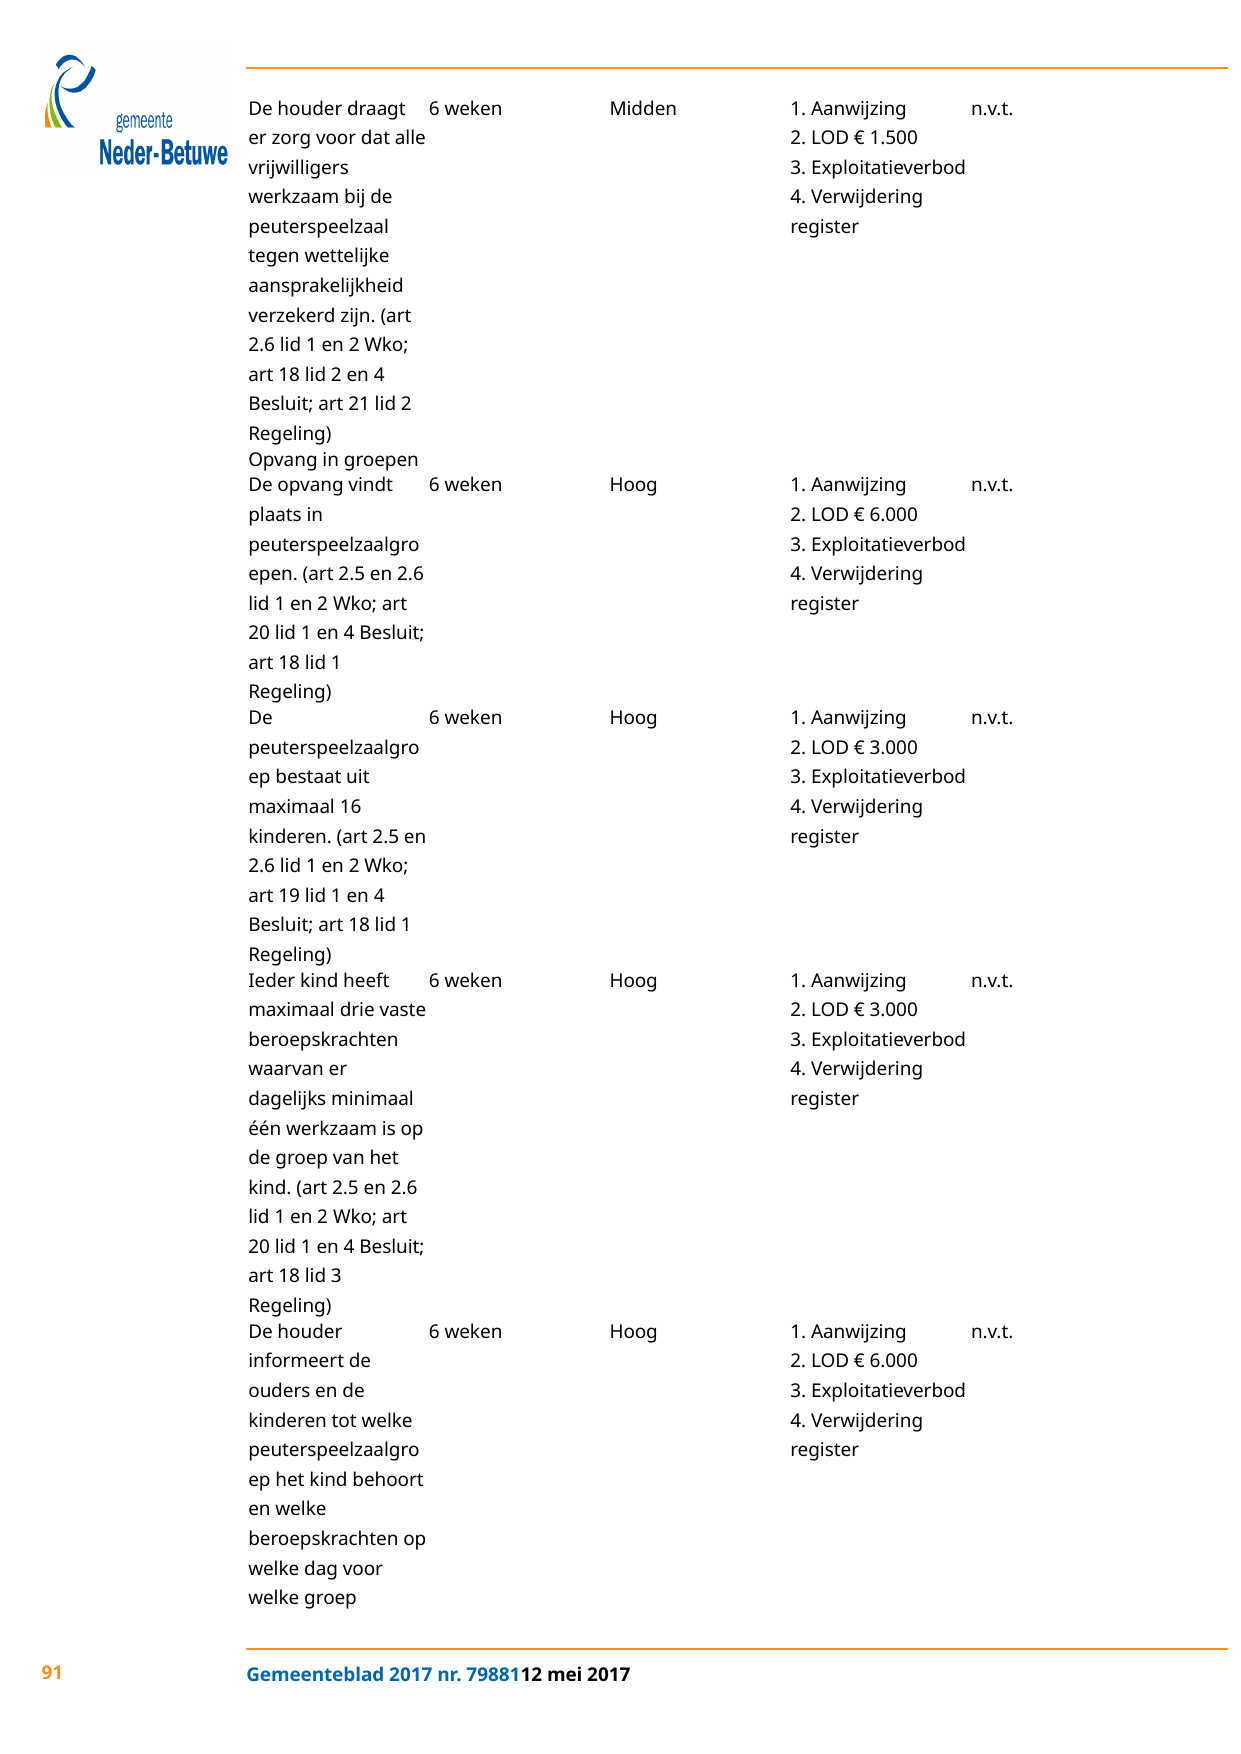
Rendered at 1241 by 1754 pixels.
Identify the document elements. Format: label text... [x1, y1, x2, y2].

table_cell Midden [609, 95, 790, 446]
table_cell n.v.t. [971, 967, 1152, 1318]
table_cell 1. Aanwijzing 2. LOD € 6.000 3. Exploitatieverbod 4. Verwijdering register [790, 472, 971, 704]
table_cell n.v.t. [971, 95, 1152, 446]
table_cell Hoog [609, 705, 790, 967]
table_cell De houder informeert de ouders en de kinderen tot welke peuterspeelzaalgroep het kind behoort en welke beroepskrachten op welke dag voor welke groep [248, 1318, 429, 1610]
table_cell n.v.t. [971, 705, 1152, 967]
table_cell De peuterspeelzaalgroep bestaat uit maximaal 16 kinderen. (art 2.5 en 2.6 lid 1 en 2 Wko; art 19 lid 1 en 4 Besluit; art 18 lid 1 Regeling) [248, 705, 429, 967]
table_cell Opvang in groepen [248, 446, 429, 472]
table_cell n.v.t. [971, 472, 1152, 704]
table_cell 1. Aanwijzing 2. LOD € 6.000 3. Exploitatieverbod 4. Verwijdering register [790, 1318, 971, 1610]
picture [41, 47, 231, 172]
table_cell Ieder kind heeft maximaal drie vaste beroepskrachten waarvan er dagelijks minimaal één werkzaam is op de groep van het kind. (art 2.5 en 2.6 lid 1 en 2 Wko; art 20 lid 1 en 4 Besluit; art 18 lid 3 Regeling) [248, 967, 429, 1318]
table_cell 6 weken [429, 95, 609, 446]
table_cell n.v.t. [971, 1318, 1152, 1610]
table_cell 1. Aanwijzing 2. LOD € 3.000 3. Exploitatieverbod 4. Verwijdering register [790, 705, 971, 967]
table_cell 1. Aanwijzing 2. LOD € 1.500 3. Exploitatieverbod 4. Verwijdering register [790, 95, 971, 446]
table_cell 1. Aanwijzing 2. LOD € 3.000 3. Exploitatieverbod 4. Verwijdering register [790, 967, 971, 1318]
table_cell De opvang vindt plaats in peuterspeelzaalgroepen. (art 2.5 en 2.6 lid 1 en 2 Wko; art 20 lid 1 en 4 Besluit; art 18 lid 1 Regeling) [248, 472, 429, 704]
table_cell 6 weken [429, 1318, 609, 1610]
table_cell 6 weken [429, 967, 609, 1318]
table_cell 6 weken [429, 705, 609, 967]
table_cell Hoog [609, 967, 790, 1318]
table_cell 6 weken [429, 472, 609, 704]
table_cell Hoog [609, 1318, 790, 1610]
table_cell Hoog [609, 472, 790, 704]
table_cell De houder draagt er zorg voor dat alle vrijwilligers werkzaam bij de peuterspeelzaal tegen wettelijke aansprakelijkheid verzekerd zijn. (art 2.6 lid 1 en 2 Wko; art 18 lid 2 en 4 Besluit; art 21 lid 2 Regeling) [248, 95, 429, 446]
